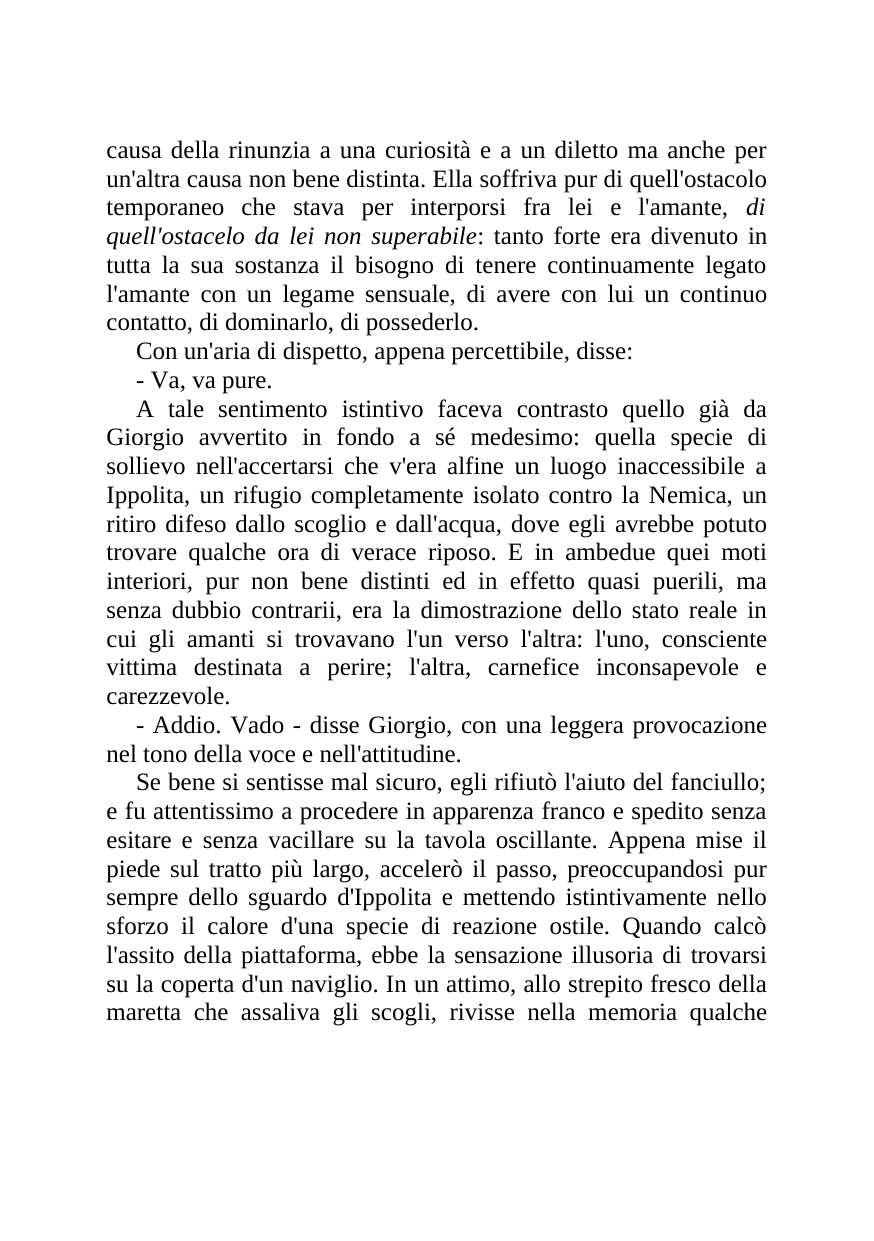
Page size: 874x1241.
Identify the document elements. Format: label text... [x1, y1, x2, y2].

text causa della rinunzia a una curiosità e a un diletto ma anche per un'altra causa non bene distinta. Ella soffriva pur di quell'ostacolo temporaneo che stava per interporsi fra lei e l'amante, di quell'ostacelo da lei non superabile: tanto forte era divenuto in tutta la sua sostanza il bisogno di tenere continuamente legato l'amante con un legame sensuale, di avere con lui un continuo contatto, di dominarlo, di possederlo. [106, 135, 768, 336]
text Con un'aria di dispetto, appena percettibile, disse: [106, 336, 768, 365]
text - Addio. Vado - disse Giorgio, con una leggera provocazione nel tono della voce e nell'attitudine. [106, 710, 768, 767]
text Se bene si sentisse mal sicuro, egli rifiutò l'aiuto del fanciullo; e fu attentissimo a procedere in apparenza franco e spedito senza esitare e senza vacillare su la tavola oscillante. Appena mise il piede sul tratto più largo, accelerò il passo, preoccupandosi pur sempre dello sguardo d'Ippolita e mettendo istintivamente nello sforzo il calore d'una specie di reazione ostile. Quando calcò l'assito della piattaforma, ebbe la sensazione illusoria di trovarsi su la coperta d'un naviglio. In un attimo, allo strepito fresco della maretta che assaliva gli scogli, rivisse nella memoria qualche [106, 767, 768, 1026]
text - Va, va pure. [106, 365, 768, 394]
text A tale sentimento istintivo faceva contrasto quello già da Giorgio avvertito in fondo a sé medesimo: quella specie di sollievo nell'accertarsi che v'era alfine un luogo inaccessibile a Ippolita, un rifugio completamente isolato contro la Nemica, un ritiro difeso dallo scoglio e dall'acqua, dove egli avrebbe potuto trovare qualche ora di verace riposo. E in ambedue quei moti interiori, pur non bene distinti ed in effetto quasi puerili, ma senza dubbio contrarii, era la dimostrazione dello stato reale in cui gli amanti si trovavano l'un verso l'altra: l'uno, consciente vittima destinata a perire; l'altra, carnefice inconsapevole e carezzevole. [106, 394, 768, 710]
